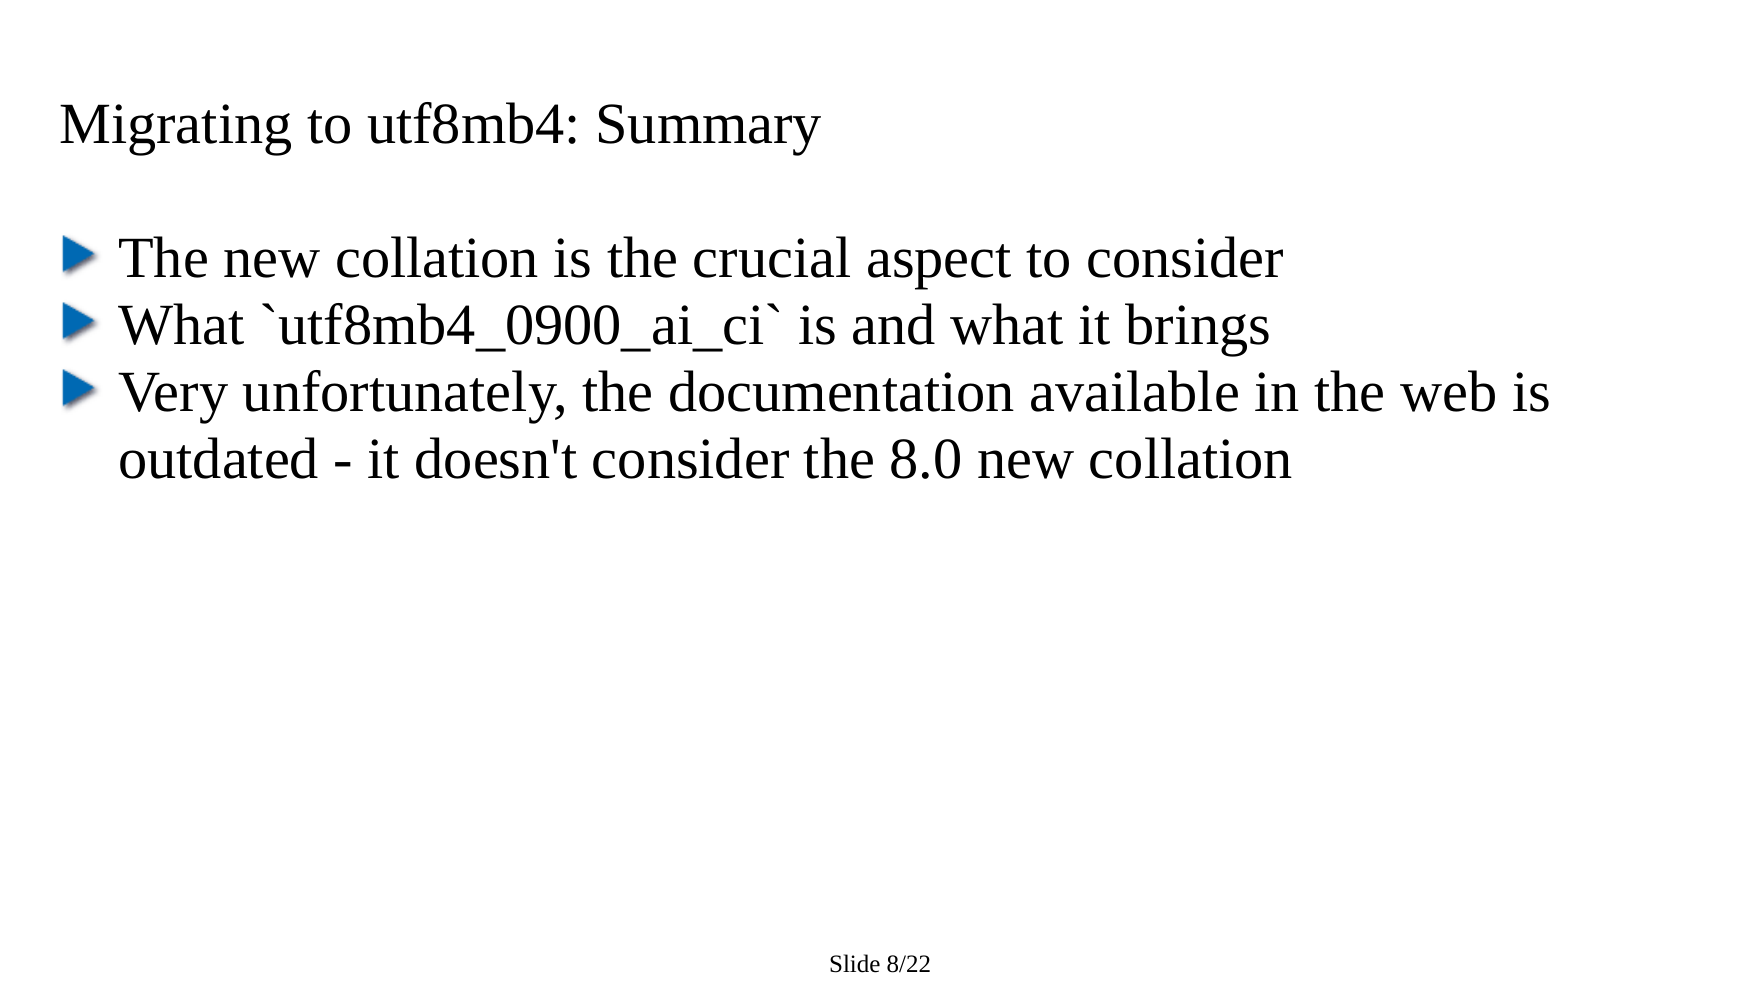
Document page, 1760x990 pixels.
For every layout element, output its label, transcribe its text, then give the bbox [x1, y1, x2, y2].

list Very unfortunately, the documentation available in the web is outdated - it doesn't consider the 8.0 new collation [59, 357, 1701, 491]
picture [60, 365, 104, 416]
list What `utf8mb4_0900_ai_ci` is and what it brings [59, 290, 1701, 357]
picture [60, 298, 104, 349]
list The new collation is the crucial aspect to consider [59, 223, 1701, 290]
picture [60, 231, 104, 282]
text Migrating to utf8mb4: Summary [59, 88, 1701, 156]
